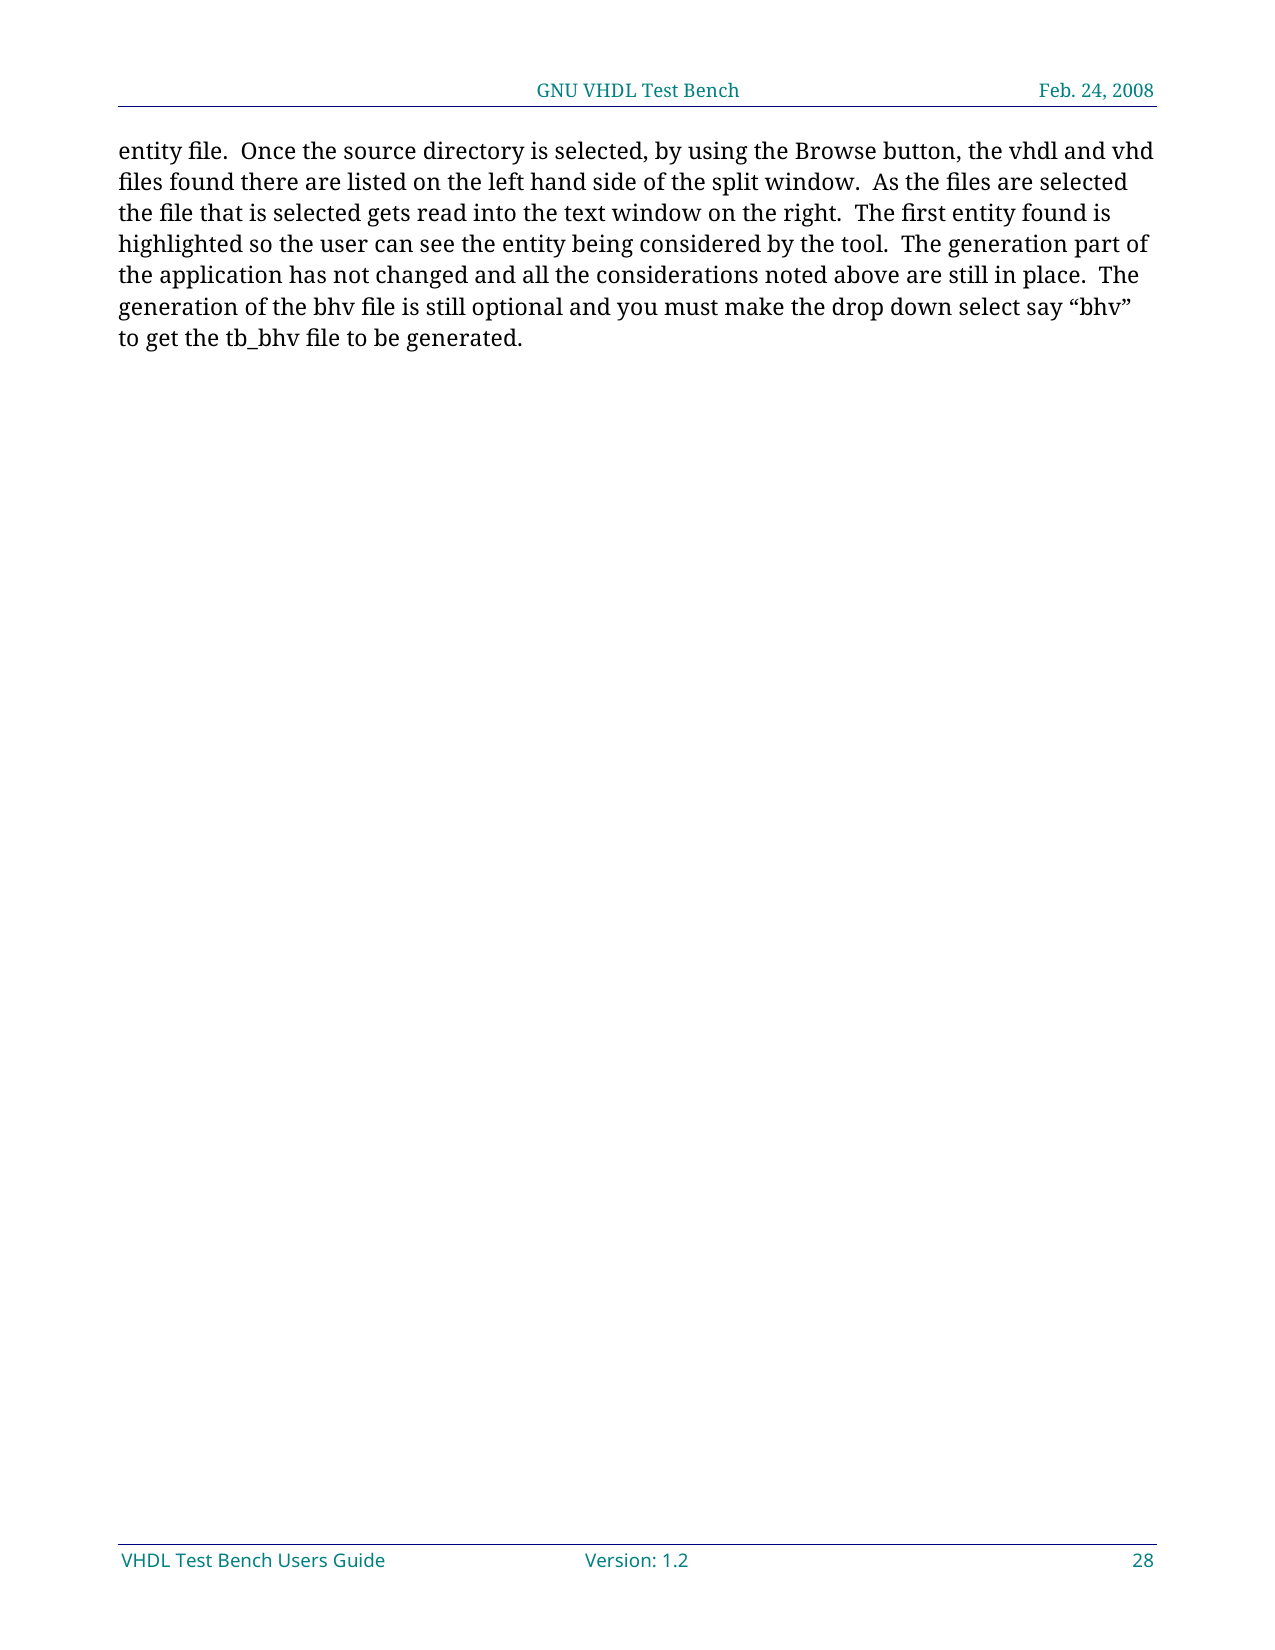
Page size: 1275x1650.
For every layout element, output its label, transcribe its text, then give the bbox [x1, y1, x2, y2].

text entity file. Once the source directory is selected, by using the Browse button, the vhdl and vhd files found there are listed on the left hand side of the split window. As the files are selected the file that is selected gets read into the text window on the right. The first entity found is highlighted so the user can see the entity being considered by the tool. The generation part of the application has not changed and all the considerations noted above are still in place. The generation of the bhv file is still optional and you must make the drop down select say “bhv” to get the tb_bhv file to be generated. [118, 135, 1157, 353]
